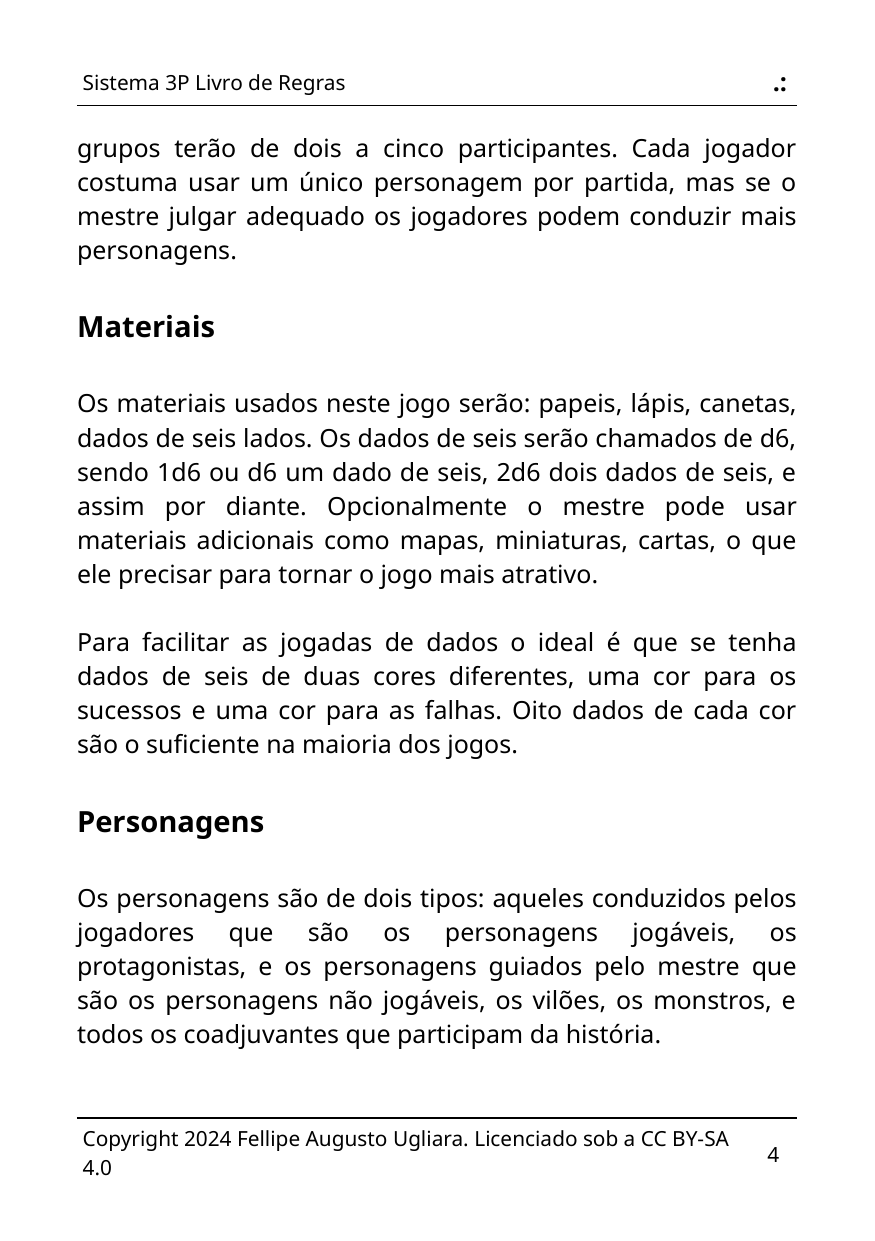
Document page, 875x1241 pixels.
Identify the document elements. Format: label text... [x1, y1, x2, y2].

text grupos terão de dois a cinco participantes. Cada jogador costuma usar um único personagem por partida, mas se o mestre julgar adequado os jogadores podem conduzir mais personagens. [77, 130, 797, 266]
text Os materiais usados neste jogo serão: papeis, lápis, canetas, dados de seis lados. Os dados de seis serão chamados de d6, sendo 1d6 ou d6 um dado de seis, 2d6 dois dados de seis, e assim por diante. Opcionalmente o mestre pode usar materiais adicionais como mapas, miniaturas, cartas, o que ele precisar para tornar o jogo mais atrativo. [77, 386, 797, 591]
text Os personagens são de dois tipos: aqueles conduzidos pelos jogadores que são os personagens jogáveis, os protagonistas, e os personagens guiados pelo mestre que são os personagens não jogáveis, os vilões, os monstros, e todos os coadjuvantes que participam da história. [77, 881, 797, 1051]
text Para facilitar as jogadas de dados o ideal é que se tenha dados de seis de duas cores diferentes, uma cor para os sucessos e uma cor para as falhas. Oito dados de cada cor são o suficiente na maioria dos jogos. [77, 624, 797, 761]
subtitle Personagens [77, 801, 797, 841]
subtitle Materiais [77, 306, 797, 346]
